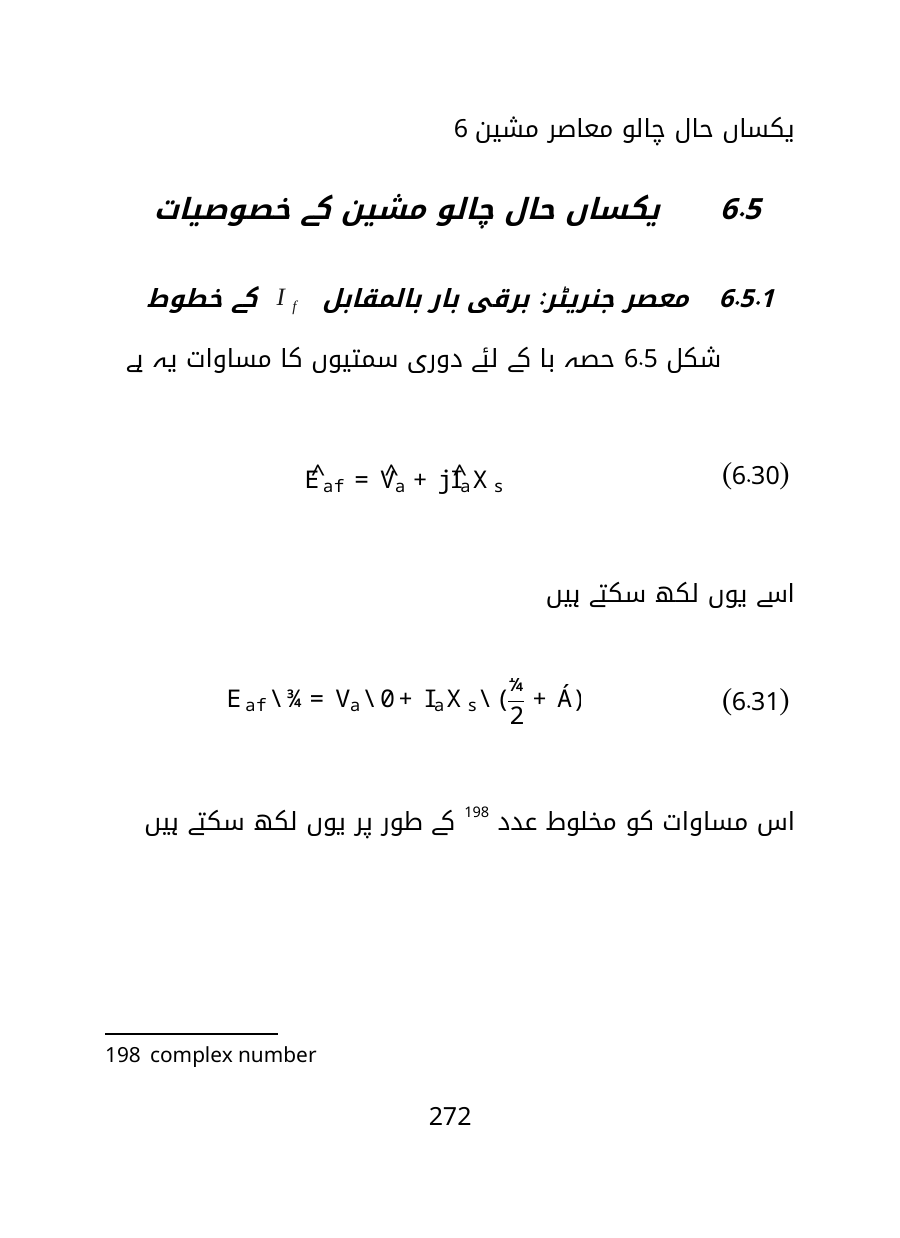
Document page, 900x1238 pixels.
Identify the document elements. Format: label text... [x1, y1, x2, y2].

text اس مساوات کو مخلوط عدد کے طور پر یوں لکھ سکتے ہیں [105, 798, 795, 846]
subtitle معصر جنریٹر: برقی بار بالمقابل کے خطوط [105, 275, 718, 323]
text اسے یوں لکھ سکتے ہیں [105, 570, 795, 617]
table_header [105, 664, 711, 752]
subtitle یکساں حال چالو مشین کے خصوصیات [105, 182, 720, 238]
table_header (6.31) [711, 664, 795, 752]
table_header [105, 442, 711, 523]
table_header (6.30) [711, 442, 795, 523]
text شکل 6.5 حصہ با کے لئے دوری سمتیوں کا مساوات یہ ہے [105, 335, 795, 382]
text complex number [105, 1040, 795, 1068]
